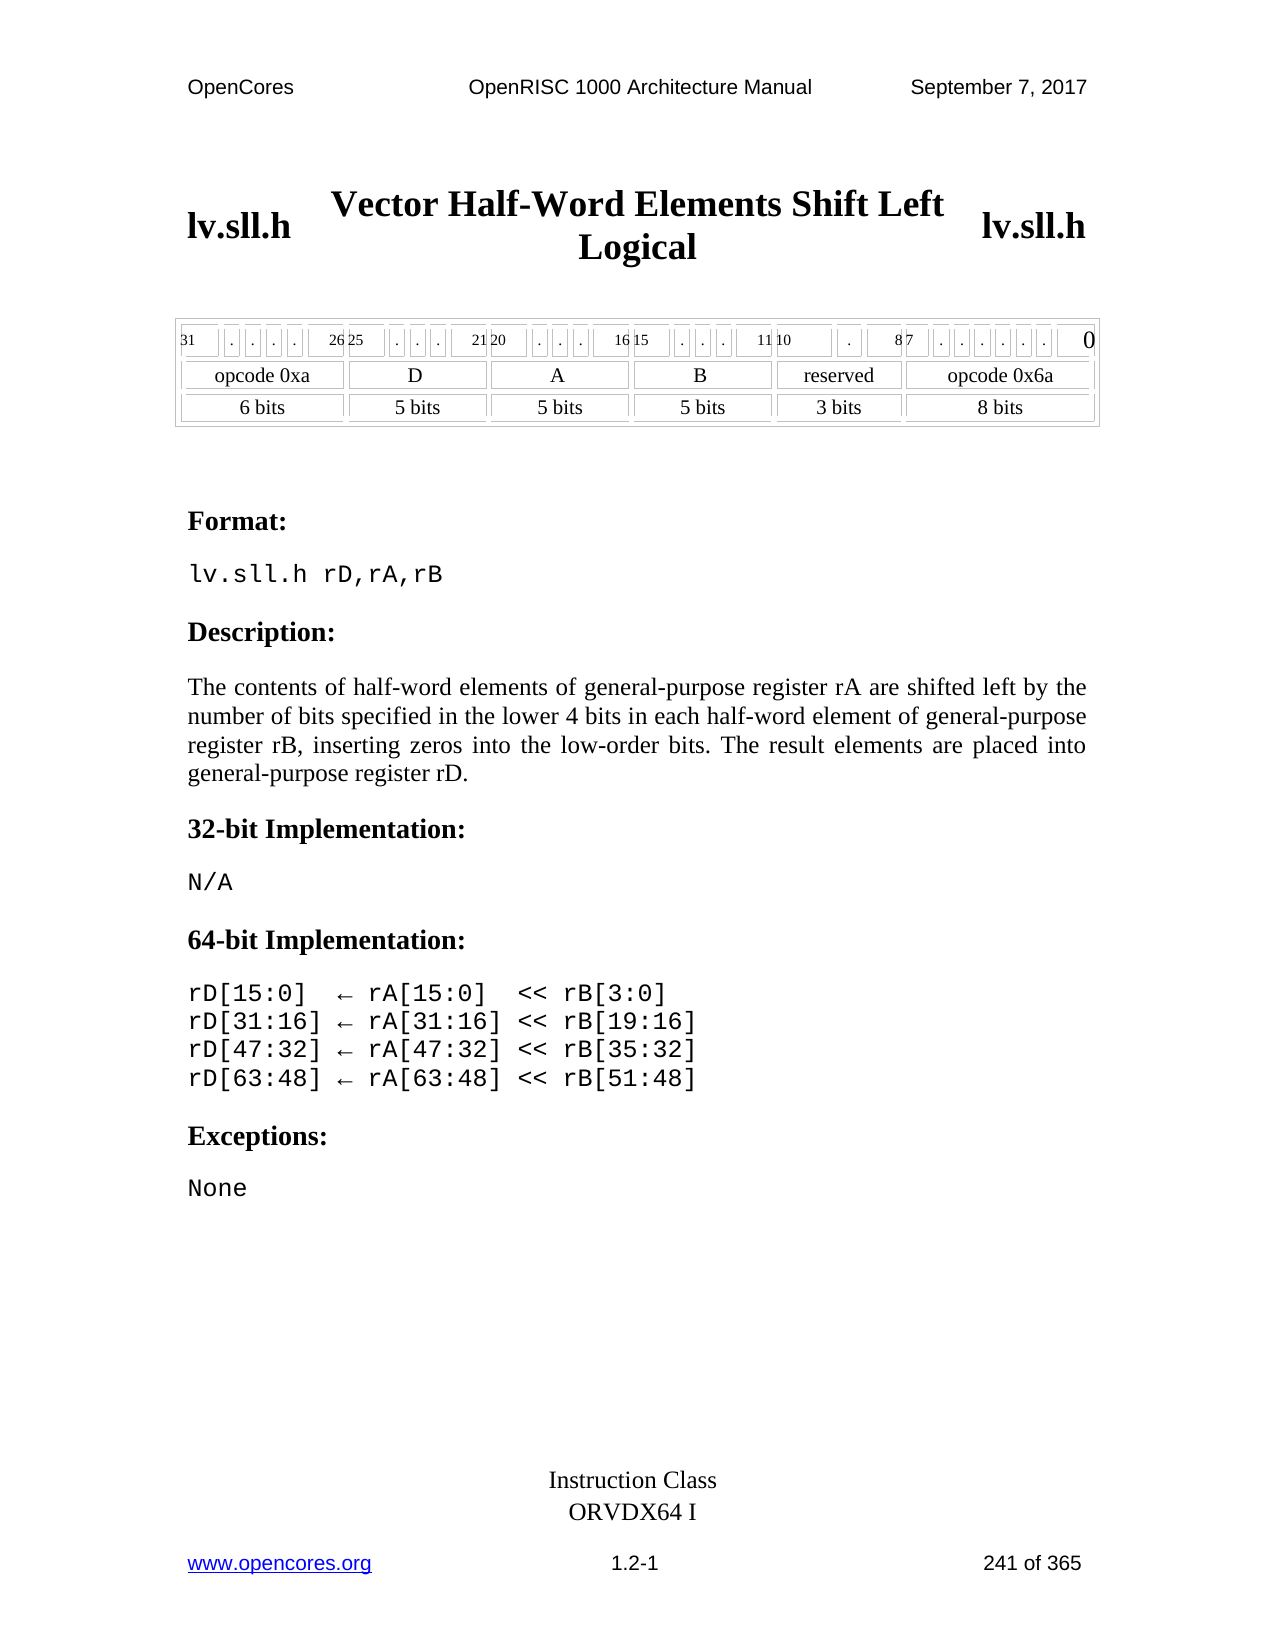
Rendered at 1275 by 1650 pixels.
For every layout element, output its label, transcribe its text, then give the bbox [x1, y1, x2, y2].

text Description: [187, 615, 1087, 647]
text lv.sll.h rD,rA,rB [187, 561, 1087, 590]
text The contents of half-word elements of general-purpose register rA are shifted left by the number of bits specified in the lower 4 bits in each half-word element of general-purpose register rB, inserting zeros into the low-order bits. The result elements are placed into general-purpose register rD. [187, 672, 1087, 787]
text None [187, 1176, 1087, 1204]
text 32-bit Implementation: [187, 812, 1087, 844]
text 64-bit Implementation: [187, 923, 1087, 955]
text rD[15:0] ← rA[15:0] << rB[3:0] rD[31:16] ← rA[31:16] << rB[19:16] rD[47:32] ← rA[47:32] << rB[35:32] rD[63:48] ← rA[63:48] << rB[51:48] [187, 980, 1087, 1094]
text Format: [187, 504, 1087, 536]
text Exceptions: [187, 1119, 1087, 1151]
text N/A [187, 869, 1087, 898]
